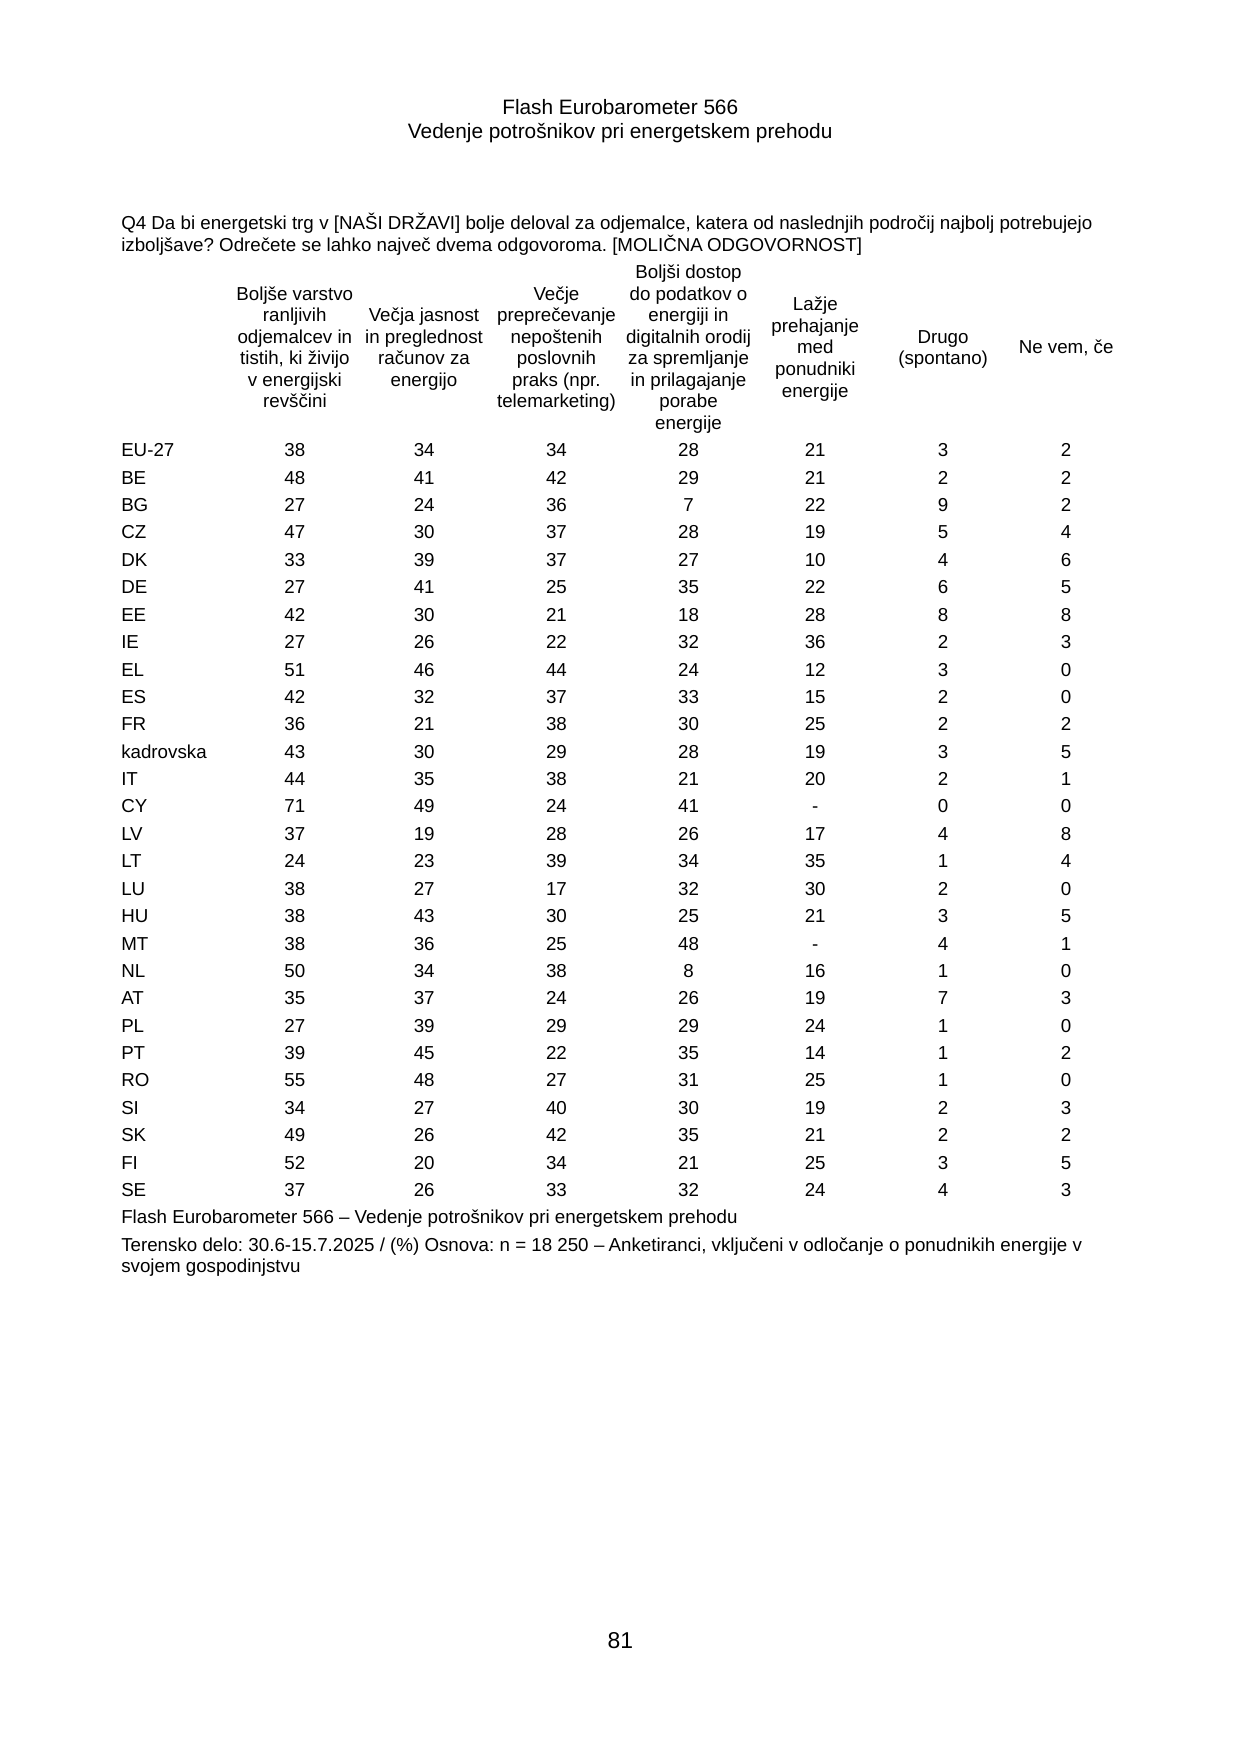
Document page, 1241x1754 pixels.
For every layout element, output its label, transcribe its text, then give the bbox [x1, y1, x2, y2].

table_cell 29 [623, 464, 754, 491]
table_cell 33 [231, 546, 358, 573]
table_cell Drugo (spontano) [876, 258, 1009, 436]
table_cell 42 [490, 464, 623, 491]
table_cell 28 [754, 601, 876, 628]
table_cell 2 [1010, 1121, 1122, 1148]
table_cell 7 [623, 491, 754, 518]
table_cell 26 [358, 628, 490, 655]
table_cell DK [118, 546, 231, 573]
table_cell 3 [1010, 628, 1122, 655]
table_cell NL [118, 957, 231, 984]
table_cell 22 [490, 1039, 623, 1066]
table_cell PL [118, 1012, 231, 1039]
table_cell SK [118, 1121, 231, 1148]
table_cell 5 [1010, 902, 1122, 929]
table_cell 7 [876, 984, 1009, 1012]
table_cell 0 [1010, 1012, 1122, 1039]
table_cell IE [118, 628, 231, 655]
table_cell 30 [623, 1094, 754, 1121]
table_cell 3 [1010, 1176, 1122, 1203]
table_cell 0 [876, 793, 1009, 820]
table_cell 44 [231, 765, 358, 792]
table_cell 24 [231, 847, 358, 874]
table_cell LU [118, 875, 231, 902]
table_cell FR [118, 710, 231, 738]
table_cell 42 [231, 683, 358, 710]
table_cell 2 [876, 464, 1009, 491]
table_cell 26 [358, 1176, 490, 1203]
table_cell 24 [754, 1176, 876, 1203]
table_cell 8 [623, 957, 754, 984]
table_cell 3 [876, 902, 1009, 929]
table_cell 34 [231, 1094, 358, 1121]
table_cell 22 [754, 491, 876, 518]
table_cell 2 [876, 875, 1009, 902]
table_cell EU-27 [118, 436, 231, 464]
table_cell 2 [876, 683, 1009, 710]
table_cell 37 [231, 820, 358, 847]
table_cell 2 [876, 710, 1009, 738]
table_cell 25 [623, 902, 754, 929]
table_cell 21 [754, 902, 876, 929]
table_cell 18 [623, 601, 754, 628]
table_cell 37 [231, 1176, 358, 1203]
table_cell 38 [231, 929, 358, 957]
table_cell 3 [876, 1149, 1009, 1176]
table_cell 33 [623, 683, 754, 710]
table_cell 3 [1010, 1094, 1122, 1121]
table_cell 37 [490, 546, 623, 573]
table_cell 34 [623, 847, 754, 874]
table_cell 21 [754, 436, 876, 464]
table_cell 20 [754, 765, 876, 792]
table_cell 0 [1010, 655, 1122, 683]
table_cell 32 [358, 683, 490, 710]
table_cell 28 [490, 820, 623, 847]
table_cell 30 [623, 710, 754, 738]
table_cell 22 [490, 628, 623, 655]
table_cell 2 [1010, 1039, 1122, 1066]
table_cell 36 [490, 491, 623, 518]
table_cell 9 [876, 491, 1009, 518]
table_cell 25 [754, 1066, 876, 1094]
table_cell 33 [490, 1176, 623, 1203]
table_cell 4 [1010, 519, 1122, 546]
table_cell 22 [754, 573, 876, 601]
table_cell 3 [876, 738, 1009, 765]
table_cell 26 [623, 984, 754, 1012]
table_cell 4 [876, 1176, 1009, 1203]
table_cell 2 [1010, 464, 1122, 491]
table_cell 30 [754, 875, 876, 902]
table_cell 30 [358, 738, 490, 765]
table_cell 19 [754, 519, 876, 546]
table_cell 39 [358, 1012, 490, 1039]
table_cell 5 [1010, 1149, 1122, 1176]
table_cell 38 [231, 875, 358, 902]
table_cell 27 [358, 875, 490, 902]
table_cell 47 [231, 519, 358, 546]
table_cell 30 [358, 601, 490, 628]
table_cell 21 [754, 464, 876, 491]
table_cell 27 [231, 573, 358, 601]
table_cell Boljši dostop do podatkov o energiji in digitalnih orodij za spremljanje in prilagajanje porabe energije [623, 258, 754, 436]
table_cell 34 [358, 436, 490, 464]
table_cell 24 [623, 655, 754, 683]
table_cell 48 [358, 1066, 490, 1094]
table_cell 1 [876, 1012, 1009, 1039]
table_cell DE [118, 573, 231, 601]
table_cell 31 [623, 1066, 754, 1094]
table_cell 4 [876, 929, 1009, 957]
table_cell 21 [754, 1121, 876, 1148]
table_cell 38 [490, 765, 623, 792]
table_cell 23 [358, 847, 490, 874]
table_cell AT [118, 984, 231, 1012]
table_cell BE [118, 464, 231, 491]
table_cell 35 [231, 984, 358, 1012]
table_cell 49 [358, 793, 490, 820]
table_cell 25 [754, 1149, 876, 1176]
table_cell 16 [754, 957, 876, 984]
table_cell 46 [358, 655, 490, 683]
table_cell 19 [754, 738, 876, 765]
table_cell Ne vem, če [1010, 258, 1122, 436]
table_cell kadrovska [118, 738, 231, 765]
table_cell 19 [754, 1094, 876, 1121]
table_cell 2 [1010, 436, 1122, 464]
table_cell SE [118, 1176, 231, 1203]
table_cell 1 [876, 957, 1009, 984]
table_cell 14 [754, 1039, 876, 1066]
table_cell 38 [231, 436, 358, 464]
table_cell 5 [876, 519, 1009, 546]
table_cell [118, 258, 231, 436]
table_cell 48 [231, 464, 358, 491]
table_cell CY [118, 793, 231, 820]
table_cell CZ [118, 519, 231, 546]
table_cell 45 [358, 1039, 490, 1066]
table_cell 21 [623, 765, 754, 792]
table_cell EE [118, 601, 231, 628]
table_cell 2 [1010, 491, 1122, 518]
table_cell 1 [1010, 765, 1122, 792]
table_cell LT [118, 847, 231, 874]
table_cell 40 [490, 1094, 623, 1121]
table_cell - [754, 793, 876, 820]
table_cell 28 [623, 519, 754, 546]
table_cell 19 [358, 820, 490, 847]
table_cell 8 [1010, 820, 1122, 847]
table_cell 36 [231, 710, 358, 738]
table_cell 48 [623, 929, 754, 957]
table_cell 4 [1010, 847, 1122, 874]
table_cell 29 [490, 1012, 623, 1039]
table_cell 43 [358, 902, 490, 929]
table_cell 5 [1010, 738, 1122, 765]
table_cell 24 [490, 793, 623, 820]
table_cell 27 [231, 1012, 358, 1039]
table_cell 0 [1010, 957, 1122, 984]
table_cell 37 [358, 984, 490, 1012]
table_cell EL [118, 655, 231, 683]
table_cell 32 [623, 1176, 754, 1203]
table_cell 0 [1010, 793, 1122, 820]
table_cell 8 [876, 601, 1009, 628]
table_cell 36 [754, 628, 876, 655]
table_cell - [754, 929, 876, 957]
table_cell 0 [1010, 1066, 1122, 1094]
table_cell 32 [623, 875, 754, 902]
table_cell 42 [231, 601, 358, 628]
table_cell 1 [876, 1039, 1009, 1066]
table_cell 25 [490, 573, 623, 601]
table_cell IT [118, 765, 231, 792]
table_cell Večje preprečevanje nepoštenih poslovnih praks (npr. telemarketing) [490, 258, 623, 436]
table_cell 27 [490, 1066, 623, 1094]
table_cell 0 [1010, 875, 1122, 902]
table_cell 24 [490, 984, 623, 1012]
table_cell Boljše varstvo ranljivih odjemalcev in tistih, ki živijo v energijski revščini [231, 258, 358, 436]
table_cell FI [118, 1149, 231, 1176]
table_cell 35 [754, 847, 876, 874]
table_cell 32 [623, 628, 754, 655]
table_cell 1 [876, 1066, 1009, 1094]
table_cell 26 [358, 1121, 490, 1148]
table_cell BG [118, 491, 231, 518]
table_cell 2 [876, 765, 1009, 792]
table_cell 35 [623, 573, 754, 601]
table_cell Lažje prehajanje med ponudniki energije [754, 258, 876, 436]
table_cell 21 [490, 601, 623, 628]
table_cell 35 [623, 1039, 754, 1066]
table_cell 27 [358, 1094, 490, 1121]
table_cell SI [118, 1094, 231, 1121]
table_cell 44 [490, 655, 623, 683]
table_cell 37 [490, 683, 623, 710]
table_cell RO [118, 1066, 231, 1094]
table_cell 3 [876, 436, 1009, 464]
table_cell 38 [490, 710, 623, 738]
table_header Q4 Da bi energetski trg v [NAŠI DRŽAVI] bolje deloval za odjemalce, katera od naslednjih področij najbolj potrebujejo izboljšave? Odrečete se lahko največ dvema odgovoroma. [MOLIČNA ODGOVORNOST] [118, 209, 1122, 258]
table_cell 26 [623, 820, 754, 847]
table_cell 34 [490, 436, 623, 464]
table_cell 34 [358, 957, 490, 984]
table_cell 29 [623, 1012, 754, 1039]
table_cell 39 [490, 847, 623, 874]
table_cell ES [118, 683, 231, 710]
table_cell 39 [231, 1039, 358, 1066]
table_cell 35 [623, 1121, 754, 1148]
table_cell 50 [231, 957, 358, 984]
table_cell 2 [876, 628, 1009, 655]
table_cell 17 [490, 875, 623, 902]
table_cell Terensko delo: 30.6-15.7.2025 / (%) Osnova: n = 18 250 – Anketiranci, vključeni v odločanje o ponudnikih energije v svojem gospodinjstvu [118, 1231, 1122, 1280]
table_cell 41 [358, 573, 490, 601]
table_cell 1 [1010, 929, 1122, 957]
table_cell 17 [754, 820, 876, 847]
table_cell Večja jasnost in preglednost računov za energijo [358, 258, 490, 436]
table_cell 2 [1010, 710, 1122, 738]
table_cell HU [118, 902, 231, 929]
table_cell 5 [1010, 573, 1122, 601]
table_cell 1 [876, 847, 1009, 874]
table_cell 28 [623, 436, 754, 464]
table_cell 12 [754, 655, 876, 683]
table_cell 30 [358, 519, 490, 546]
table_cell 38 [490, 957, 623, 984]
table_cell 28 [623, 738, 754, 765]
table_cell 0 [1010, 683, 1122, 710]
table_cell 2 [876, 1094, 1009, 1121]
table_cell 21 [358, 710, 490, 738]
table_cell 27 [231, 628, 358, 655]
table_cell 3 [1010, 984, 1122, 1012]
table_cell 6 [1010, 546, 1122, 573]
table_cell MT [118, 929, 231, 957]
table_cell 35 [358, 765, 490, 792]
table_cell 42 [490, 1121, 623, 1148]
table_cell 36 [358, 929, 490, 957]
table_cell Flash Eurobarometer 566 – Vedenje potrošnikov pri energetskem prehodu [118, 1203, 1122, 1231]
table_cell 43 [231, 738, 358, 765]
table_cell 29 [490, 738, 623, 765]
table_cell 25 [490, 929, 623, 957]
table_cell 34 [490, 1149, 623, 1176]
table_cell 8 [1010, 601, 1122, 628]
table_cell LV [118, 820, 231, 847]
table_cell 30 [490, 902, 623, 929]
table_cell 49 [231, 1121, 358, 1148]
table_cell 4 [876, 820, 1009, 847]
table_cell 20 [358, 1149, 490, 1176]
table_cell 27 [623, 546, 754, 573]
table_cell 39 [358, 546, 490, 573]
table_cell 41 [623, 793, 754, 820]
table_cell 6 [876, 573, 1009, 601]
table_cell 55 [231, 1066, 358, 1094]
table_cell 3 [876, 655, 1009, 683]
table_cell 38 [231, 902, 358, 929]
table_cell 41 [358, 464, 490, 491]
table_cell 71 [231, 793, 358, 820]
table_cell 27 [231, 491, 358, 518]
table_cell 25 [754, 710, 876, 738]
table_cell 51 [231, 655, 358, 683]
table_cell 24 [358, 491, 490, 518]
table_cell 15 [754, 683, 876, 710]
table_cell 24 [754, 1012, 876, 1039]
table_cell 4 [876, 546, 1009, 573]
table_cell PT [118, 1039, 231, 1066]
table_cell 21 [623, 1149, 754, 1176]
table_cell 10 [754, 546, 876, 573]
table_cell 52 [231, 1149, 358, 1176]
table_cell 37 [490, 519, 623, 546]
table_cell 2 [876, 1121, 1009, 1148]
table_cell 19 [754, 984, 876, 1012]
